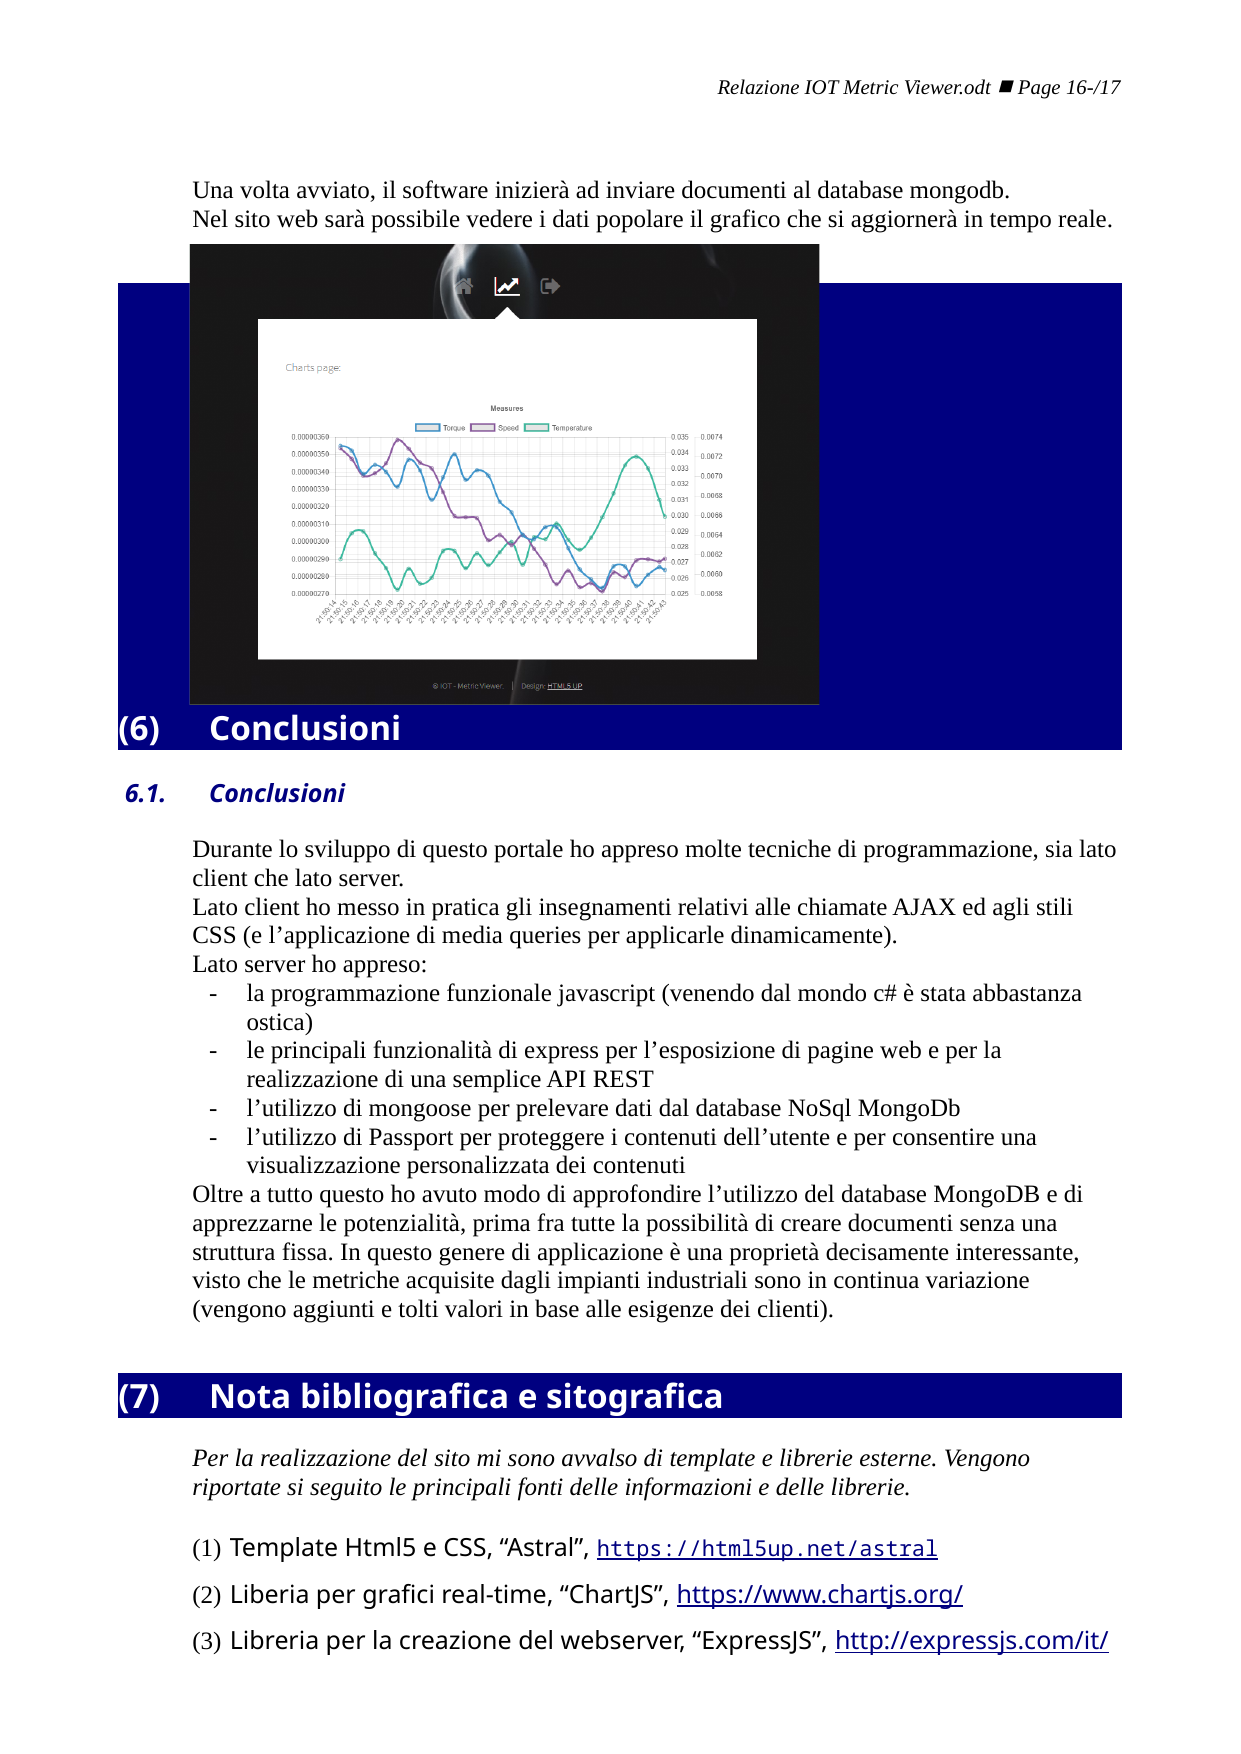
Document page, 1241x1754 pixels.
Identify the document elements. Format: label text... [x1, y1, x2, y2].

list Libreria per la creazione del webserver, “ExpressJS”, http://expressjs.com/it/ [192, 1623, 1122, 1657]
text Lato server ho appreso: [192, 949, 1122, 978]
list Template Html5 e CSS, “Astral”, https://html5up.net/astral [192, 1530, 1122, 1564]
text Durante lo sviluppo di questo portale ho appreso molte tecniche di programmazione, sia lato client che lato server. [192, 834, 1122, 892]
subtitle Nota bibliografica e sitografica [118, 1373, 1122, 1418]
text Per la realizzazione del sito mi sono avvalso di template e librerie esterne. Vengono riportate si seguito le principali fonti delle informazioni e delle librerie. [192, 1443, 1122, 1501]
text Oltre a tutto questo ho avuto modo di approfondire l’utilizzo del database MongoDB e di apprezzarne le potenzialità, prima fra tutte la possibilità di creare documenti senza una struttura fissa. In questo genere di applicazione è una proprietà decisamente interessante, visto che le metriche acquisite dagli impianti industriali sono in continua variazione (vengono aggiunti e tolti valori in base alle esigenze dei clienti). [192, 1179, 1122, 1323]
text Lato client ho messo in pratica gli insegnamenti relativi alle chiamate AJAX ed agli stili CSS (e l’applicazione di media queries per applicarle dinamicamente). [192, 892, 1122, 949]
text Nel sito web sarà possibile vedere i dati popolare il grafico che si aggiornerà in tempo reale. [192, 204, 1122, 233]
list le principali funzionalità di express per l’esposizione di pagine web e per la realizzazione di una semplice API REST [209, 1036, 1122, 1093]
list Liberia per grafici real-time, “ChartJS”, https://www.chartjs.org/ [192, 1576, 1122, 1610]
subtitle Conclusioni [118, 283, 1122, 750]
subtitle Conclusioni [118, 775, 1122, 809]
text Una volta avviato, il software inizierà ad inviare documenti al database mongodb. [192, 147, 1122, 204]
list la programmazione funzionale javascript (venendo dal mondo c# è stata abbastanza ostica) [209, 978, 1122, 1036]
list l’utilizzo di Passport per proteggere i contenuti dell’utente e per consentire una visualizzazione personalizzata dei contenuti [209, 1122, 1122, 1179]
list l’utilizzo di mongoose per prelevare dati dal database NoSql MongoDb [209, 1093, 1122, 1122]
